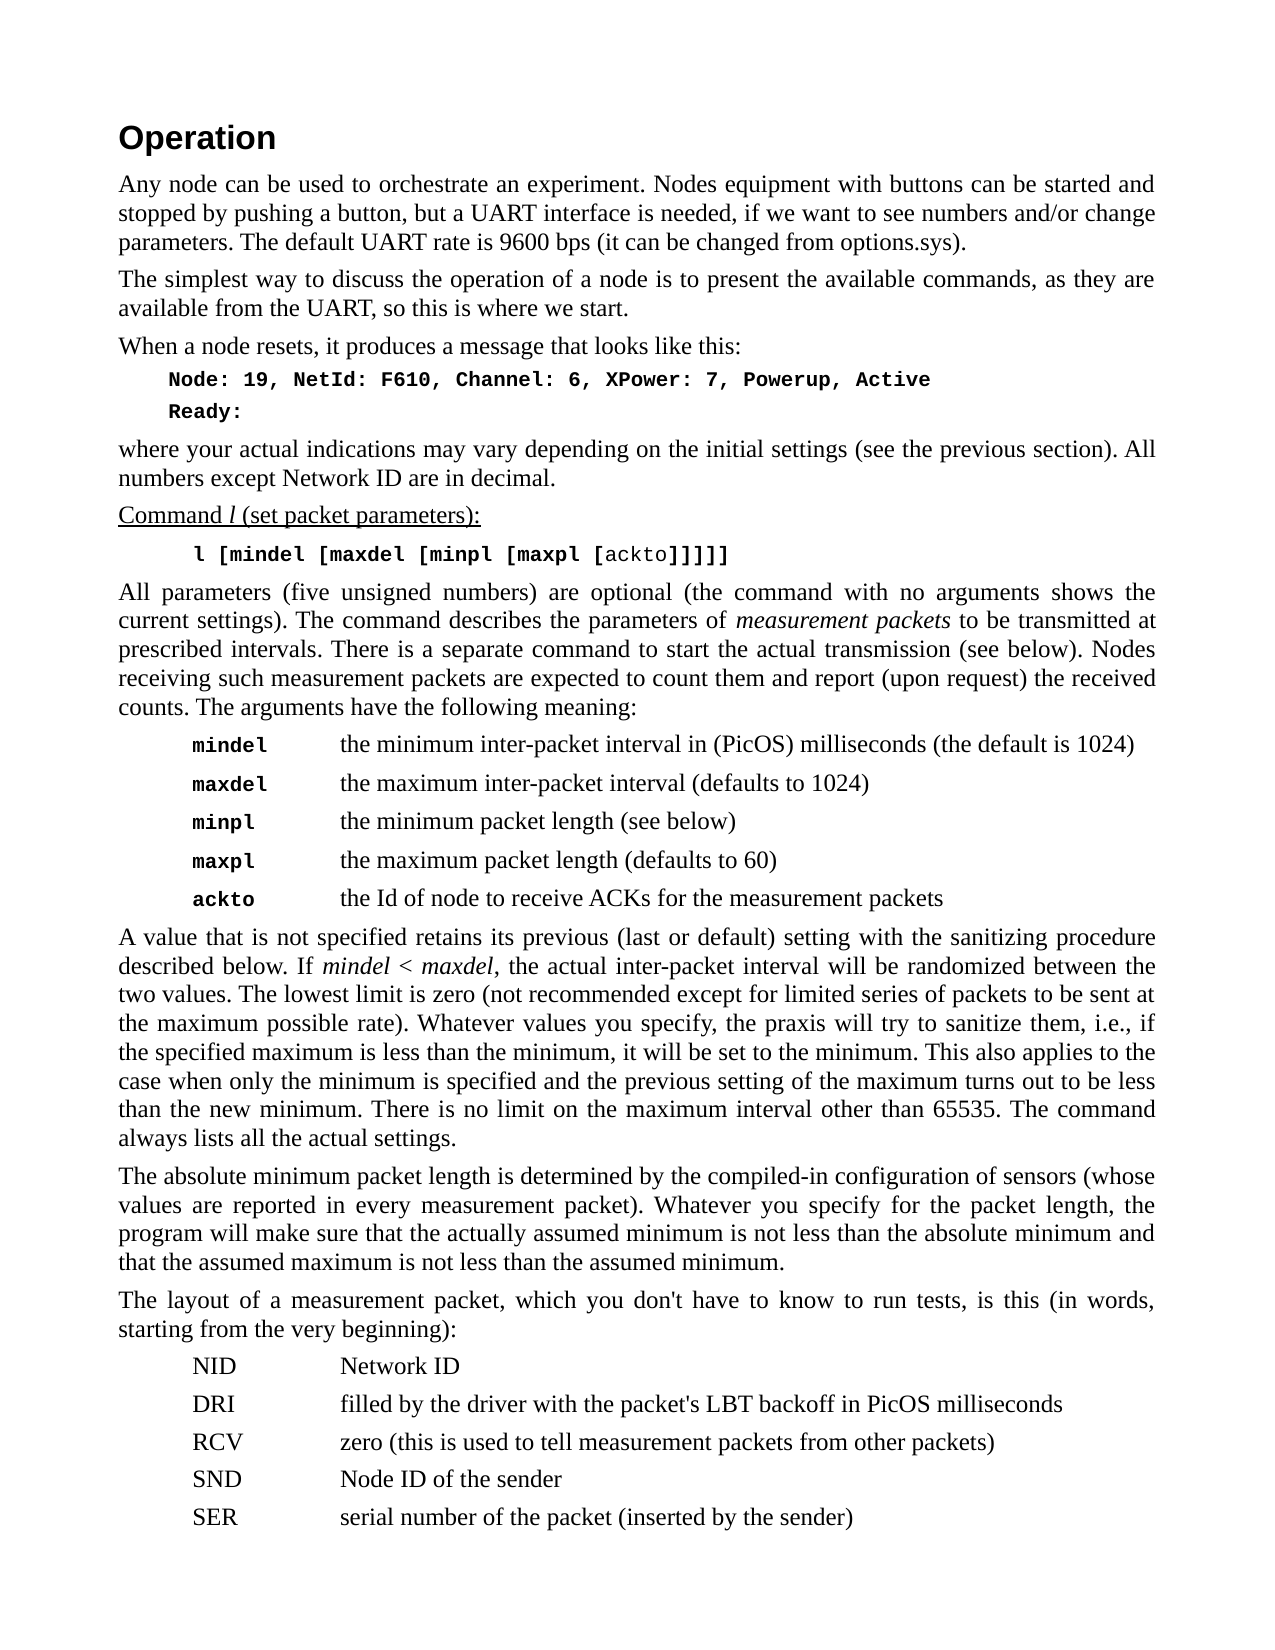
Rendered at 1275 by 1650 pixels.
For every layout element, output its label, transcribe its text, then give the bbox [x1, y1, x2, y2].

text ackto the Id of node to receive ACKs for the measurement packets [118, 883, 1157, 913]
text Ready: [118, 401, 1157, 425]
text l [mindel [maxdel [minpl [maxpl [ackto]]]]] [118, 538, 1157, 568]
text where your actual indications may vary depending on the initial settings (see the previous section). All numbers except Network ID are in decimal. [118, 434, 1157, 491]
text DRI filled by the driver with the packet's LBT backoff in PicOS milliseconds [118, 1389, 1157, 1418]
text The layout of a measurement packet, which you don't have to know to run tests, is this (in words, starting from the very beginning): [118, 1285, 1157, 1342]
text SND Node ID of the sender [118, 1464, 1157, 1493]
text SER serial number of the packet (inserted by the sender) [118, 1502, 1157, 1531]
text RCV zero (this is used to tell measurement packets from other packets) [118, 1427, 1157, 1456]
text The simplest way to discuss the operation of a node is to present the available commands, as they are available from the UART, so this is where we start. [118, 264, 1157, 322]
subtitle Operation [118, 118, 1157, 157]
text maxpl the maximum packet length (defaults to 60) [118, 845, 1157, 874]
text The absolute minimum packet length is determined by the compiled-in configuration of sensors (whose values are reported in every measurement packet). Whatever you specify for the packet length, the program will make sure that the actually assumed minimum is not less than the absolute minimum and that the assumed maximum is not less than the assumed minimum. [118, 1161, 1157, 1276]
text minpl the minimum packet length (see below) [118, 806, 1157, 836]
text A value that is not specified retains its previous (last or default) setting with the sanitizing procedure described below. If mindel < maxdel, the actual inter-packet interval will be randomized between the two values. The lowest limit is zero (not recommended except for limited series of packets to be sent at the maximum possible rate). Whatever values you specify, the praxis will try to sanitize them, i.e., if the specified maximum is less than the minimum, it will be set to the minimum. This also applies to the case when only the minimum is specified and the previous setting of the maximum turns out to be less than the new minimum. There is no limit on the maximum interval other than 65535. The command always lists all the actual settings. [118, 922, 1157, 1152]
text Command l (set packet parameters): [118, 500, 1157, 529]
text When a node resets, it produces a message that looks like this: [118, 331, 1157, 360]
text Node: 19, NetId: F610, Channel: 6, XPower: 7, Powerup, Active [118, 369, 1157, 392]
text NID Network ID [118, 1351, 1157, 1380]
text Any node can be used to orchestrate an experiment. Nodes equipment with buttons can be started and stopped by pushing a button, but a UART interface is needed, if we want to see numbers and/or change parameters. The default UART rate is 9600 bps (it can be changed from options.sys). [118, 169, 1157, 256]
text All parameters (five unsigned numbers) are optional (the command with no arguments shows the current settings). The command describes the parameters of measurement packets to be transmitted at prescribed intervals. There is a separate command to start the actual transmission (see below). Nodes receiving such measurement packets are expected to count them and report (upon request) the received counts. The arguments have the following meaning: [118, 577, 1157, 720]
text mindel the minimum inter-packet interval in (PicOS) milliseconds (the default is 1024) [118, 729, 1157, 759]
text maxdel the maximum inter-packet interval (defaults to 1024) [118, 768, 1157, 797]
